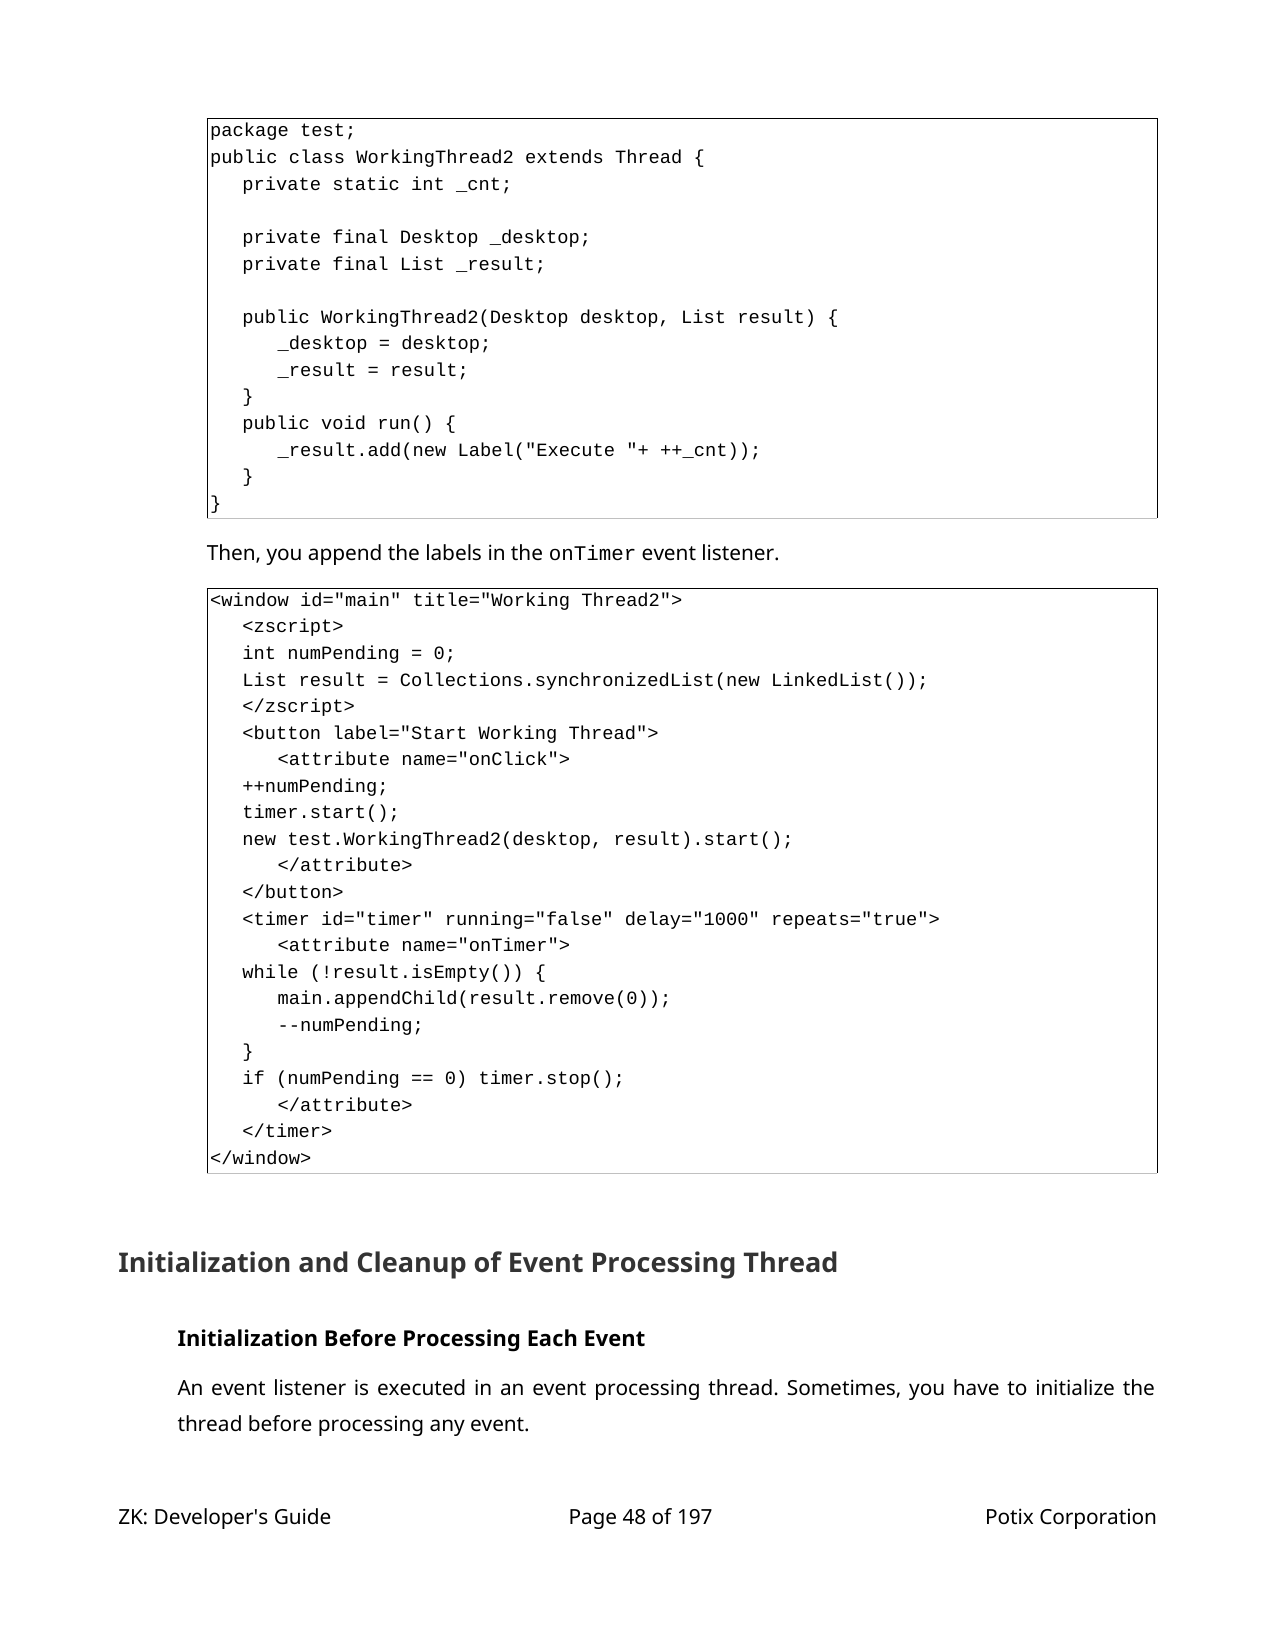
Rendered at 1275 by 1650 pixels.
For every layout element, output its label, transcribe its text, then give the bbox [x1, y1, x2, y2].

text An event listener is executed in an event processing thread. Sometimes, you have to initialize the thread before processing any event. [177, 1373, 1157, 1437]
text public class WorkingThread2 extends Thread { private static int _cnt; private final Desktop _desktop; private final List _result; public WorkingThread2(Desktop desktop, List result) { _desktop = desktop; _result = result; } public void run() { _result.add(new Label("Execute "+ ++_cnt)); } } [208, 145, 1157, 518]
text Then, you append the labels in the onTimer event listener. [207, 538, 1157, 567]
text package test; [208, 119, 1157, 142]
text <window id="main" title="Working Thread2"> <zscript> int numPending = 0; List result = Collections.synchronizedList(new LinkedList()); </zscript> <button label="Start Working Thread"> <attribute name="onClick"> ++numPending; timer.start(); new test.WorkingThread2(desktop, result).start(); </attribute> </button> <timer id="timer" running="false" delay="1000" repeats="true"> <attribute name="onTimer"> while (!result.isEmpty()) { main.appendChild(result.remove(0)); --numPending; } if (numPending == 0) timer.stop(); </attribute> </timer> </window> [208, 589, 1157, 1173]
subtitle Initialization Before Processing Each Event [177, 1323, 1157, 1353]
subtitle Initialization and Cleanup of Event Processing Thread [118, 1244, 1157, 1280]
